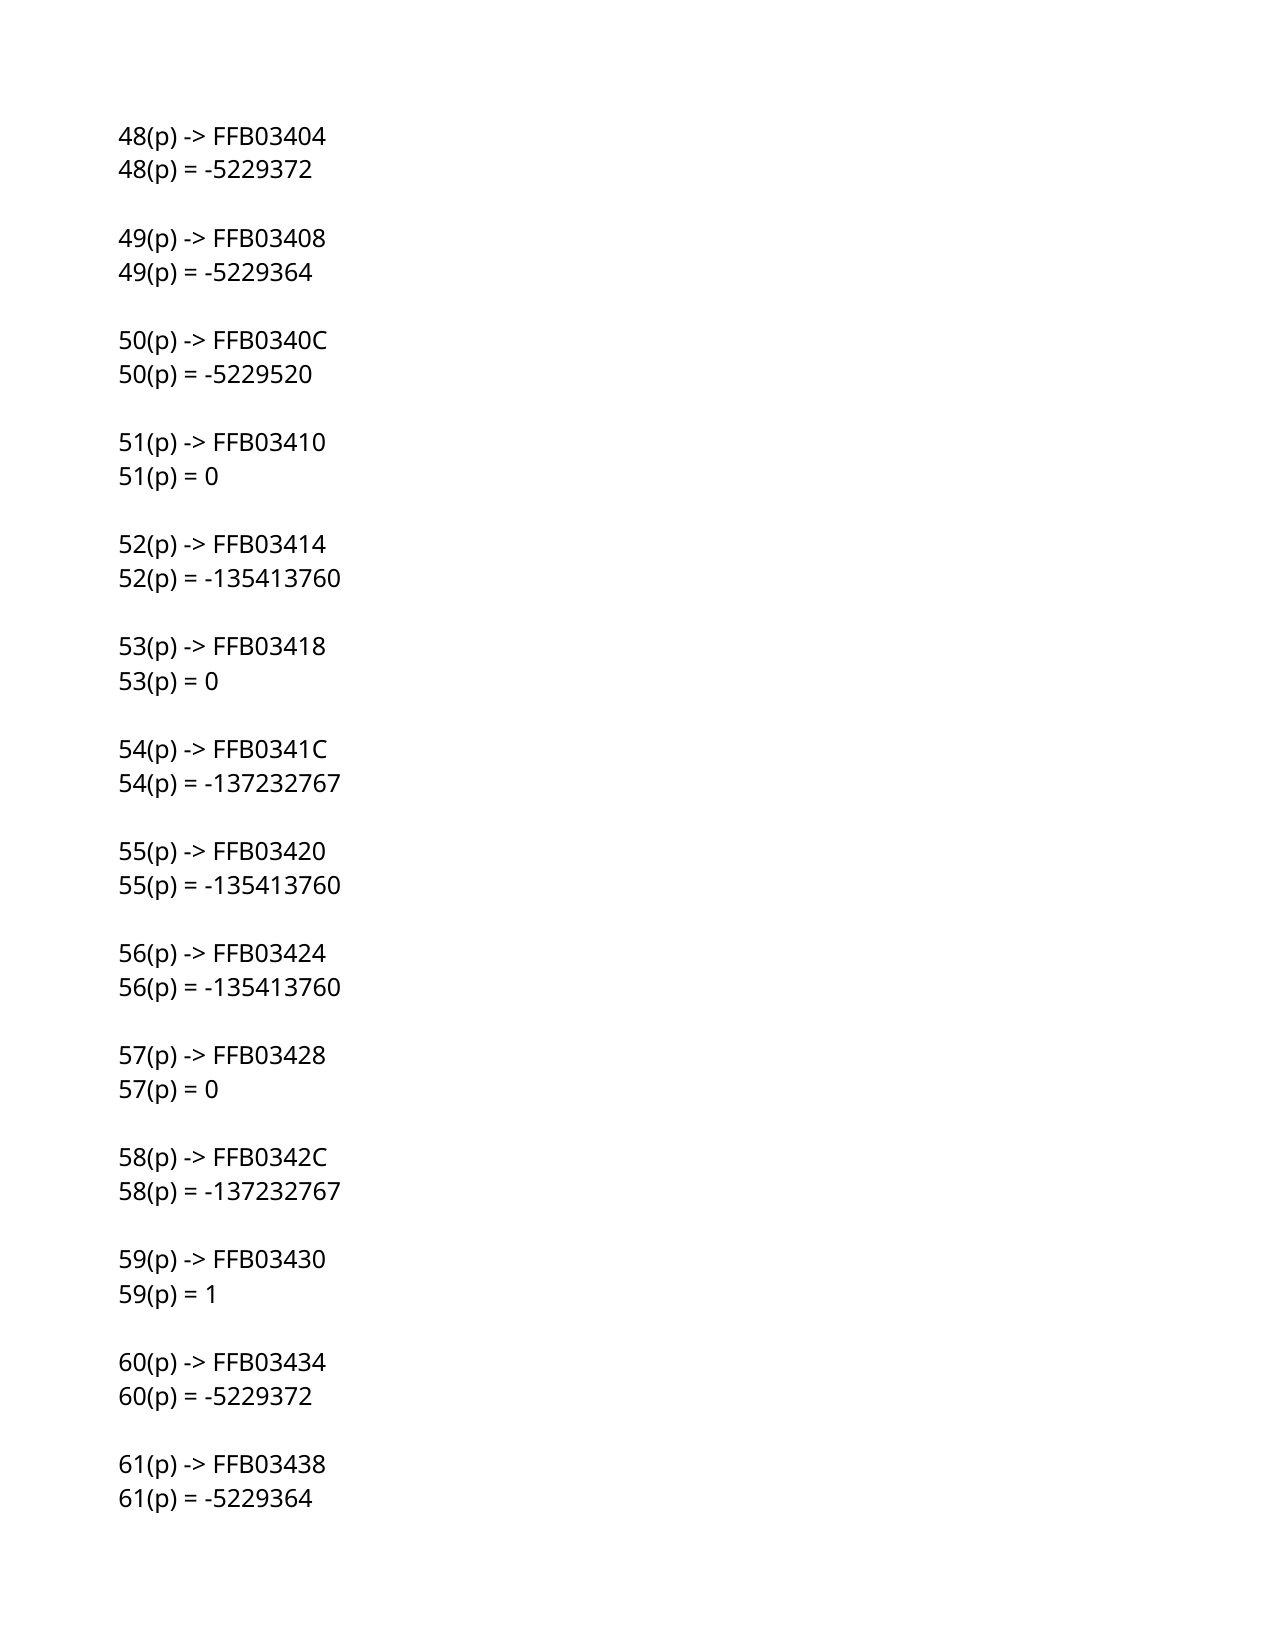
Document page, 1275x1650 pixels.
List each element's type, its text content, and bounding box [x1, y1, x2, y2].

text 60(p) -> FFB03434 [118, 1344, 1157, 1378]
text 60(p) = -5229372 [118, 1378, 1157, 1412]
text 49(p) -> FFB03408 [118, 220, 1157, 254]
text 59(p) = 1 [118, 1276, 1157, 1310]
text 61(p) -> FFB03438 [118, 1447, 1157, 1481]
text 56(p) = -135413760 [118, 970, 1157, 1004]
text 50(p) = -5229520 [118, 357, 1157, 391]
text 49(p) = -5229364 [118, 254, 1157, 288]
text 59(p) -> FFB03430 [118, 1242, 1157, 1276]
text 55(p) = -135413760 [118, 867, 1157, 902]
text 51(p) = 0 [118, 459, 1157, 493]
text 56(p) -> FFB03424 [118, 936, 1157, 970]
text 57(p) = 0 [118, 1072, 1157, 1106]
text 54(p) = -137232767 [118, 765, 1157, 799]
text 51(p) -> FFB03410 [118, 425, 1157, 459]
text 61(p) = -5229364 [118, 1481, 1157, 1515]
text 53(p) = 0 [118, 663, 1157, 697]
text 52(p) -> FFB03414 [118, 527, 1157, 561]
text 58(p) = -137232767 [118, 1174, 1157, 1208]
text 58(p) -> FFB0342C [118, 1140, 1157, 1174]
text 50(p) -> FFB0340C [118, 322, 1157, 357]
text 55(p) -> FFB03420 [118, 833, 1157, 867]
text 57(p) -> FFB03428 [118, 1038, 1157, 1072]
text 53(p) -> FFB03418 [118, 629, 1157, 663]
text 54(p) -> FFB0341C [118, 731, 1157, 765]
text 48(p) -> FFB03404 [118, 118, 1157, 152]
text 48(p) = -5229372 [118, 152, 1157, 186]
text 52(p) = -135413760 [118, 561, 1157, 595]
